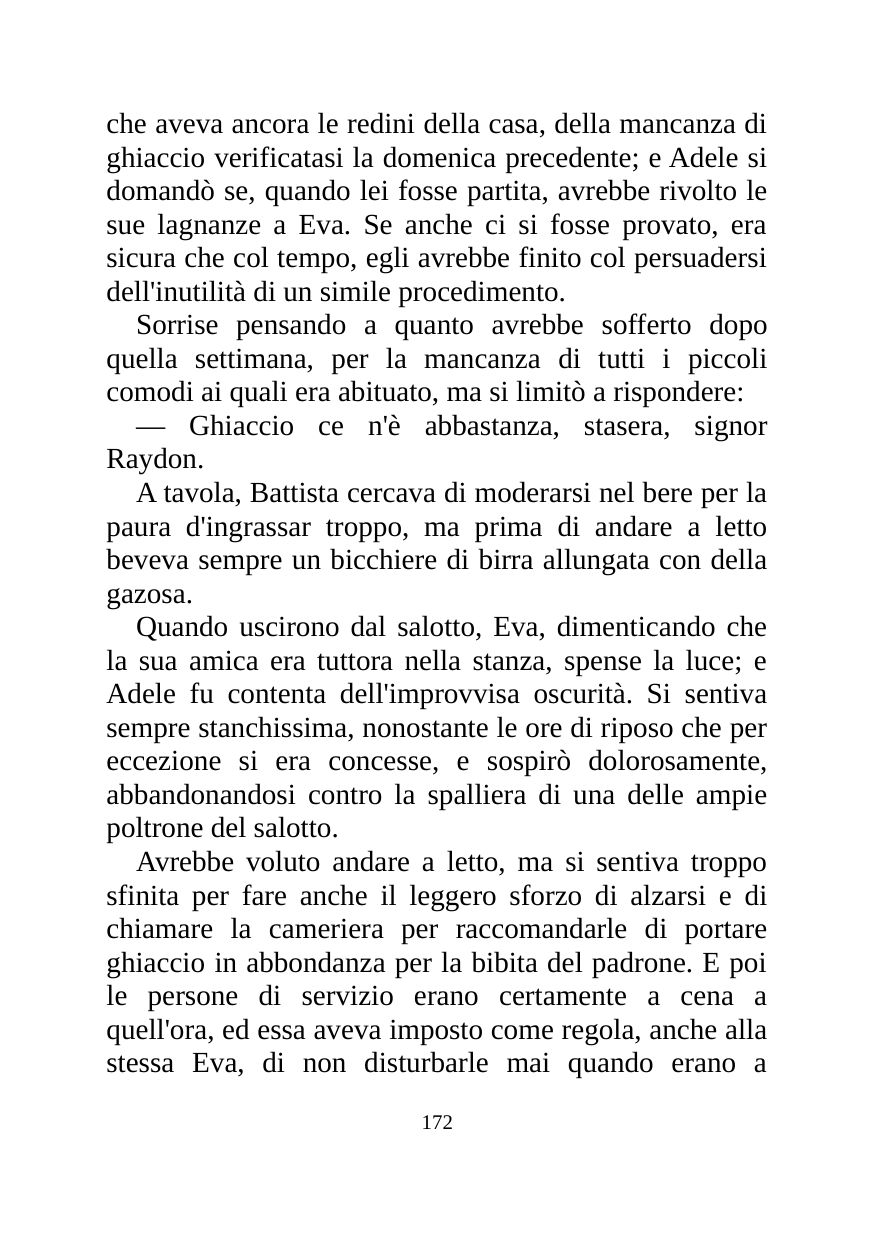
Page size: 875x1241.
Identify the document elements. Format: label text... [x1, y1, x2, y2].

text che aveva ancora le redini della casa, della mancanza di ghiaccio verificatasi la domenica precedente; e Adele si domandò se, quando lei fosse partita, avrebbe rivolto le sue lagnanze a Eva. Se anche ci si fosse provato, era sicura che col tempo, egli avrebbe finito col persuadersi dell'inutilità di un simile procedimento. [106, 106, 768, 307]
text Quando uscirono dal salotto, Eva, dimenticando che la sua amica era tuttora nella stanza, spense la luce; e Adele fu contenta dell'improvvisa oscurità. Si sentiva sempre stanchissima, nonostante le ore di riposo che per eccezione si era concesse, e sospirò dolorosamente, abbandonandosi contro la spalliera di una delle ampie poltrone del salotto. [106, 609, 768, 844]
text A tavola, Battista cercava di moderarsi nel bere per la paura d'ingrassar troppo, ma prima di andare a letto beveva sempre un bicchiere di birra allungata con della gazosa. [106, 475, 768, 609]
text Sorrise pensando a quanto avrebbe sofferto dopo quella settimana, per la mancanza di tutti i piccoli comodi ai quali era abituato, ma si limitò a rispondere: [106, 307, 768, 408]
text Avrebbe voluto andare a letto, ma si sentiva troppo sfinita per fare anche il leggero sforzo di alzarsi e di chiamare la cameriera per raccomandarle di portare ghiaccio in abbondanza per la bibita del padrone. E poi le persone di servizio erano certamente a cena a quell'ora, ed essa aveva imposto come regola, anche alla stessa Eva, di non disturbarle mai quando erano a [106, 844, 768, 1079]
text — Ghiaccio ce n'è abbastanza, stasera, signor Raydon. [106, 408, 768, 475]
